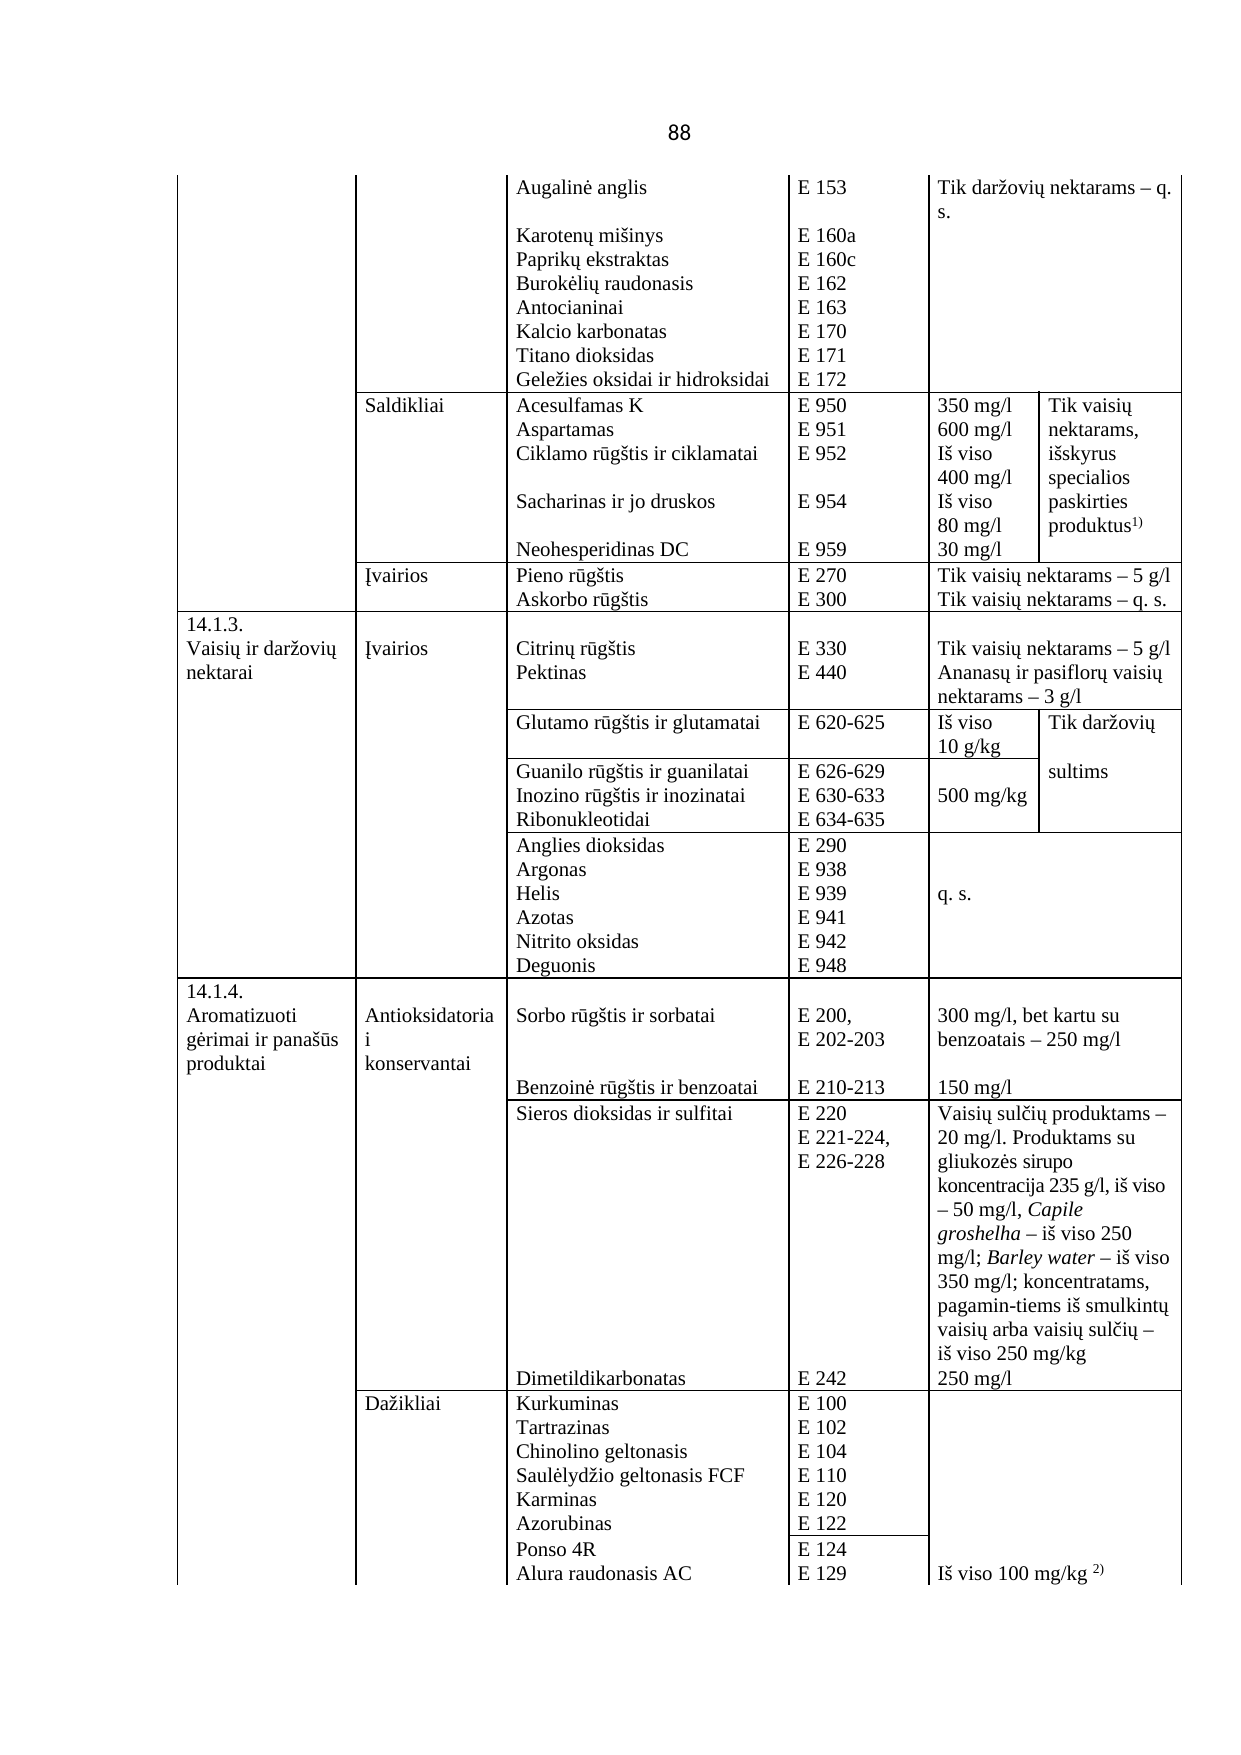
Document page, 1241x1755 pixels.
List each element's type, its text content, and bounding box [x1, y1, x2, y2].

table_cell [178, 271, 355, 295]
table_cell Iš viso 80 mg/l [930, 489, 1038, 537]
table_cell [178, 1463, 355, 1487]
table_cell 150 mg/l [930, 1075, 1181, 1099]
table_cell [1040, 783, 1181, 807]
table_cell [178, 905, 355, 929]
table_cell E 959 [790, 538, 928, 561]
table_cell paskirties produktus1) [1040, 489, 1181, 537]
table_cell E 163 [790, 295, 928, 319]
table_cell [178, 881, 355, 905]
table_cell [930, 319, 1181, 343]
table_cell 600 mg/l [930, 417, 1038, 441]
table_cell E 952 [790, 441, 928, 489]
table_cell Argonas [508, 857, 788, 881]
table_cell Anglies dioksidas [508, 833, 788, 857]
table_cell E 938 [790, 857, 928, 881]
table_cell [357, 929, 506, 953]
table_cell [1040, 538, 1181, 561]
table_cell [930, 1535, 1181, 1561]
table_cell Karminas [508, 1487, 788, 1511]
table_cell [930, 857, 1181, 881]
table_cell [178, 417, 355, 441]
table_cell E 153 [790, 175, 928, 223]
table_cell Pektinas [508, 660, 788, 708]
table_cell E 102 [790, 1415, 928, 1439]
table_cell Neohesperidinas DC [508, 538, 788, 561]
table_cell [357, 1099, 506, 1365]
table_cell [357, 758, 506, 783]
table_cell [930, 295, 1181, 319]
table_cell [178, 857, 355, 881]
table_cell E 948 [790, 953, 928, 977]
table_cell 350 mg/l [930, 393, 1038, 417]
table_cell Sieros dioksidas ir sulfitai [508, 1101, 788, 1365]
table_cell Dažikliai [357, 1391, 506, 1415]
table_cell E 290 [790, 833, 928, 857]
table_cell [930, 833, 1181, 857]
table_cell Iš viso 10 g/kg [930, 710, 1038, 758]
table_cell [930, 929, 1181, 953]
table_cell E 951 [790, 417, 928, 441]
table_cell [357, 1487, 506, 1511]
table_cell [357, 1463, 506, 1487]
table_cell Iš viso 100 mg/kg 2) [930, 1561, 1181, 1584]
table_cell [178, 831, 355, 857]
table_cell E 634-635 [790, 807, 928, 831]
table_cell [930, 1511, 1181, 1535]
table_cell Ribonukleotidai [508, 807, 788, 831]
table_cell E 630-633 [790, 783, 928, 807]
table_cell Glutamo rūgštis ir glutamatai [508, 710, 788, 758]
table_cell Augalinė anglis [508, 175, 788, 223]
table_cell [357, 247, 506, 271]
table_cell [930, 807, 1038, 831]
table_cell [357, 223, 506, 247]
table_cell Saulėlydžio geltonasis FCF [508, 1463, 788, 1487]
table_cell E 200, E 202-203 [790, 979, 928, 1075]
table_cell Aspartamas [508, 417, 788, 441]
table_cell [178, 175, 355, 223]
table_cell [178, 1511, 355, 1535]
table_cell Tik daržovių nektarams – q. s. [930, 175, 1181, 223]
table_cell [178, 343, 355, 367]
table_cell 14.1.3. Vaisių ir daržovių [178, 612, 355, 660]
table_cell [357, 905, 506, 929]
table_cell [357, 1365, 506, 1389]
table_cell [357, 587, 506, 611]
table_cell [178, 489, 355, 537]
table_cell [178, 807, 355, 831]
table_cell Chinolino geltonasis [508, 1439, 788, 1463]
table_cell [178, 1099, 355, 1365]
table_cell [357, 881, 506, 905]
table_cell E 110 [790, 1463, 928, 1487]
table_cell [178, 368, 355, 391]
table_cell [357, 1535, 506, 1561]
table_cell [178, 587, 355, 611]
table_cell Tartrazinas [508, 1415, 788, 1439]
table_cell Įvairios [357, 612, 506, 660]
table_cell [178, 441, 355, 489]
table_cell [178, 223, 355, 247]
table_cell Tik daržovių [1040, 710, 1181, 758]
table_cell Deguonis [508, 953, 788, 977]
table_cell [357, 1511, 506, 1535]
table_cell Ciklamo rūgštis ir ciklamatai [508, 441, 788, 489]
table_cell E 162 [790, 271, 928, 295]
table_cell Acesulfamas K [508, 393, 788, 417]
table_cell [357, 1439, 506, 1463]
table_cell E 330 [790, 612, 928, 660]
table_cell [930, 905, 1181, 929]
table_cell [357, 319, 506, 343]
table_cell E 172 [790, 368, 928, 391]
table_cell E 100 [790, 1391, 928, 1415]
table_cell E 620-625 [790, 710, 928, 758]
table_cell E 170 [790, 319, 928, 343]
table_cell [357, 489, 506, 537]
table_cell [178, 1365, 355, 1389]
table_cell E 220 E 221-224, E 226-228 [790, 1101, 928, 1365]
table_cell išskyrus specialios [1040, 441, 1181, 489]
table_cell [357, 343, 506, 367]
table_cell Geležies oksidai ir hidroksidai [508, 368, 788, 391]
table_cell [178, 295, 355, 319]
table_cell [357, 953, 506, 977]
table_cell E 954 [790, 489, 928, 537]
table_cell [930, 953, 1181, 977]
table_cell Ponso 4R [508, 1535, 788, 1561]
table_cell E 120 [790, 1487, 928, 1511]
table_cell [178, 1390, 355, 1415]
table_cell E 300 [790, 587, 928, 611]
table_cell [178, 247, 355, 271]
table_cell [357, 807, 506, 831]
table_cell E 270 [790, 563, 928, 587]
table_cell E 440 [790, 660, 928, 708]
table_cell [930, 1463, 1181, 1487]
table_cell [178, 1561, 355, 1584]
table_cell Vaisių sulčių produktams – 20 mg/l. Produktams su gliukozės sirupo koncentracija 235 g/l, iš viso – 50 mg/l, Capile groshelha – iš viso 250 mg/l; Barley water – iš viso 350 mg/l; koncentratams, pagamin-tiems iš smulkintų vaisių arba vaisių sulčių – iš viso 250 mg/kg [930, 1101, 1181, 1365]
table_cell [357, 175, 506, 223]
table_cell Antocianinai [508, 295, 788, 319]
table_cell Dimetildikarbonatas [508, 1365, 788, 1389]
table_cell Sorbo rūgštis ir sorbatai [508, 979, 788, 1075]
table_cell E 950 [790, 393, 928, 417]
table_cell E 160c [790, 247, 928, 271]
table_cell Įvairios [357, 563, 506, 587]
table_cell [178, 1415, 355, 1439]
table_cell [178, 319, 355, 343]
table_cell [178, 538, 355, 561]
table_cell sultims [1040, 758, 1181, 783]
table_cell Antioksidatoriai konservantai [357, 979, 506, 1075]
table_cell [357, 417, 506, 441]
table_cell 500 mg/kg [930, 783, 1038, 807]
table_cell q. s. [930, 881, 1181, 905]
table_cell 300 mg/l, bet kartu su benzoatais – 250 mg/l [930, 979, 1181, 1075]
table_cell [178, 953, 355, 977]
table_cell Tik vaisių nektarams – 5 g/l [930, 563, 1181, 587]
table_cell [178, 783, 355, 807]
table_cell [930, 247, 1181, 271]
table_cell Paprikų ekstraktas [508, 247, 788, 271]
table_cell [930, 759, 1038, 783]
table_cell Saldikliai [357, 393, 506, 417]
table_cell [930, 343, 1181, 367]
table_cell E 210-213 [790, 1075, 928, 1099]
table_cell [178, 758, 355, 783]
table_cell [357, 1561, 506, 1584]
table_cell E 939 [790, 881, 928, 905]
table_cell Kurkuminas [508, 1391, 788, 1415]
table_cell 250 mg/l [930, 1365, 1181, 1389]
table_cell [357, 660, 506, 708]
table_cell [930, 368, 1181, 391]
table_cell E 160a [790, 223, 928, 247]
table_cell Azorubinas [508, 1511, 788, 1535]
table_cell Tik vaisių nektarams – q. s. [930, 587, 1181, 611]
table_cell Citrinų rūgštis [508, 612, 788, 660]
table_cell Iš viso 400 mg/l [930, 441, 1038, 489]
table_cell [357, 441, 506, 489]
table_cell Askorbo rūgštis [508, 587, 788, 611]
table_cell [178, 1487, 355, 1511]
table_cell [357, 271, 506, 295]
table_cell 14.1.4. Aromatizuoti gėrimai ir panašūs produktai [178, 979, 355, 1075]
table_cell E 129 [790, 1561, 928, 1584]
table_cell Titano dioksidas [508, 343, 788, 367]
table_cell [357, 709, 506, 758]
table_cell [357, 538, 506, 561]
table_cell nektarams, [1040, 417, 1181, 441]
table_cell Helis [508, 881, 788, 905]
table_cell E 242 [790, 1365, 928, 1389]
table_cell [357, 783, 506, 807]
table_cell Tik vaisių [1040, 393, 1181, 417]
table_cell Sacharinas ir jo druskos [508, 489, 788, 537]
table_cell Ananasų ir pasiflorų vaisių nektarams – 3 g/l [930, 660, 1181, 708]
table_cell Kalcio karbonatas [508, 319, 788, 343]
table_cell E 626-629 [790, 759, 928, 783]
table_cell [930, 1391, 1181, 1415]
table_cell [357, 1415, 506, 1439]
table_cell [178, 1075, 355, 1099]
table_cell [178, 709, 355, 758]
table_cell [178, 1535, 355, 1561]
table_cell Benzoinė rūgštis ir benzoatai [508, 1075, 788, 1099]
table_cell Guanilo rūgštis ir guanilatai [508, 759, 788, 783]
table_cell [357, 368, 506, 391]
table_cell [357, 831, 506, 857]
table_cell 30 mg/l [930, 538, 1038, 561]
table_cell [357, 295, 506, 319]
table_cell Azotas [508, 905, 788, 929]
table_cell E 104 [790, 1439, 928, 1463]
table_cell [930, 271, 1181, 295]
table_cell Pieno rūgštis [508, 563, 788, 587]
table_cell E 941 [790, 905, 928, 929]
table_cell Inozino rūgštis ir inozinatai [508, 783, 788, 807]
table_cell [930, 1415, 1181, 1439]
table_cell [930, 1439, 1181, 1463]
table_cell [930, 223, 1181, 247]
table_cell Tik vaisių nektarams – 5 g/l [930, 612, 1181, 660]
table_cell [930, 1487, 1181, 1511]
table_cell E 171 [790, 343, 928, 367]
table_cell [178, 561, 355, 587]
table_cell Burokėlių raudonasis [508, 271, 788, 295]
table_cell [178, 1439, 355, 1463]
table_cell E 122 [790, 1511, 928, 1535]
table_cell Alura raudonasis AC [508, 1561, 788, 1584]
table_cell E 942 [790, 929, 928, 953]
table_cell [357, 1075, 506, 1099]
table_cell E 124 [790, 1536, 928, 1561]
table_cell Nitrito oksidas [508, 929, 788, 953]
table_cell nektarai [178, 660, 355, 708]
table_cell [357, 857, 506, 881]
table_cell [178, 391, 355, 417]
table_cell Karotenų mišinys [508, 223, 788, 247]
table_cell [178, 929, 355, 953]
table_cell [1040, 807, 1181, 831]
